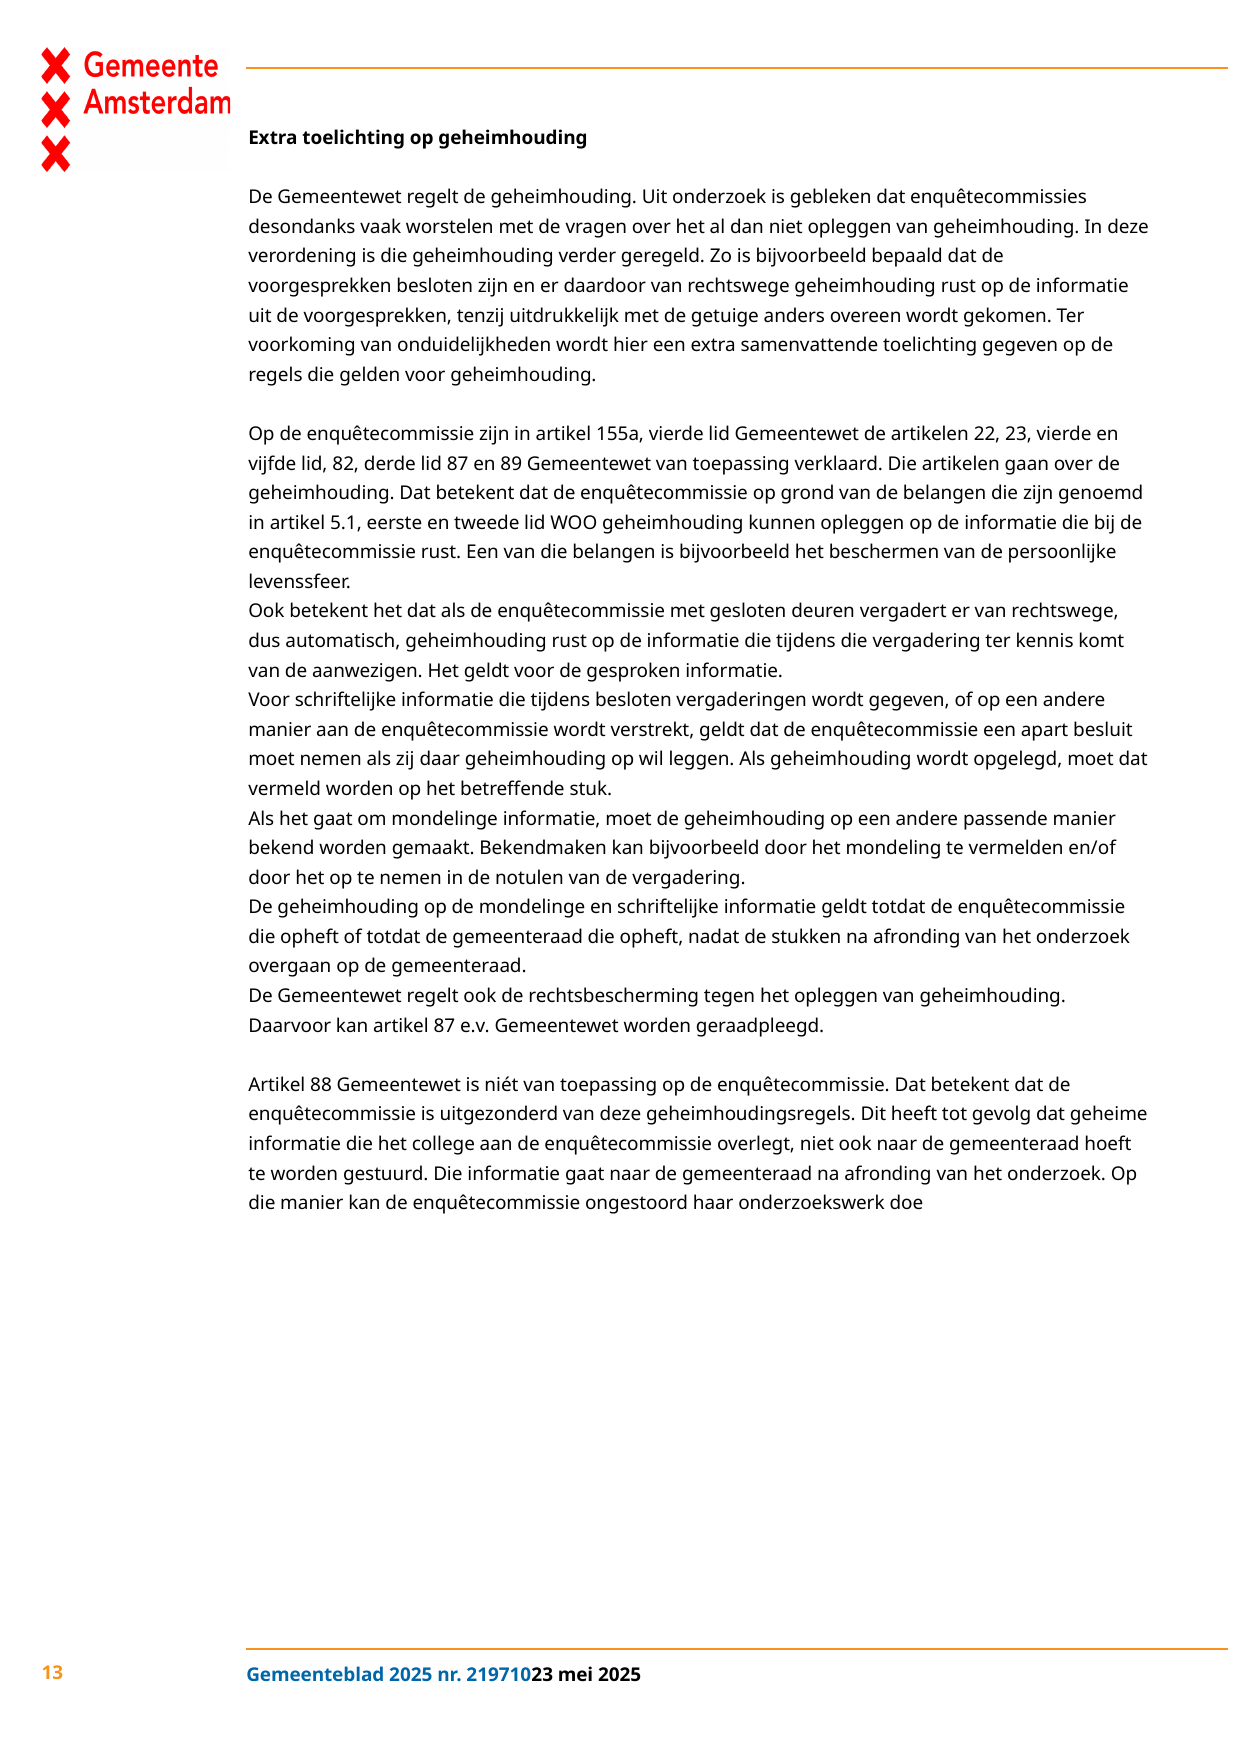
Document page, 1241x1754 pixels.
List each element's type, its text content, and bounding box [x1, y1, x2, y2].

text Als het gaat om mondelinge informatie, moet de geheimhouding op een andere passende manier bekend worden gemaakt. Bekendmaken kan bijvoorbeeld door het mondeling te vermelden en/of door het op te nemen in de notulen van de vergadering. [248, 805, 1152, 890]
text De Gemeentewet regelt de geheimhouding. Uit onderzoek is gebleken dat enquêtecommissies desondanks vaak worstelen met de vragen over het al dan niet opleggen van geheimhouding. In deze verordening is die geheimhouding verder geregeld. Zo is bijvoorbeeld bepaald dat de voorgesprekken besloten zijn en er daardoor van rechtswege geheimhouding rust op de informatie uit de voorgesprekken, tenzij uitdrukkelijk met de getuige anders overeen wordt gekomen. Ter voorkoming van onduidelijkheden wordt hier een extra samenvattende toelichting gegeven op de regels die gelden voor geheimhouding. [248, 183, 1152, 387]
text Op de enquêtecommissie zijn in artikel 155a, vierde lid Gemeentewet de artikelen 22, 23, vierde en vijfde lid, 82, derde lid 87 en 89 Gemeentewet van toepassing verklaard. Die artikelen gaan over de geheimhouding. Dat betekent dat de enquêtecommissie op grond van de belangen die zijn genoemd in artikel 5.1, eerste en tweede lid WOO geheimhouding kunnen opleggen op de informatie die bij de enquêtecommissie rust. Een van die belangen is bijvoorbeeld het beschermen van de persoonlijke levenssfeer. [248, 420, 1152, 594]
picture [41, 47, 231, 172]
text Ook betekent het dat als de enquêtecommissie met gesloten deuren vergadert er van rechtswege, dus automatisch, geheimhouding rust op de informatie die tijdens die vergadering ter kennis komt van de aanwezigen. Het geldt voor de gesproken informatie. [248, 598, 1152, 683]
text De geheimhouding op de mondelinge en schriftelijke informatie geldt totdat de enquêtecommissie die opheft of totdat de gemeenteraad die opheft, nadat de stukken na afronding van het onderzoek overgaan op de gemeenteraad. [248, 893, 1152, 978]
text De Gemeentewet regelt ook de rechtsbescherming tegen het opleggen van geheimhouding. Daarvoor kan artikel 87 e.v. Gemeentewet worden geraadpleegd. [248, 982, 1152, 1038]
text Voor schriftelijke informatie die tijdens besloten vergaderingen wordt gegeven, of op een andere manier aan de enquêtecommissie wordt verstrekt, geldt dat de enquêtecommissie een apart besluit moet nemen als zij daar geheimhouding op wil leggen. Als geheimhouding wordt opgelegd, moet dat vermeld worden op het betreffende stuk. [248, 686, 1152, 801]
text Extra toelichting op geheimhouding [248, 124, 1152, 150]
text Artikel 88 Gemeentewet is niét van toepassing op de enquêtecommissie. Dat betekent dat de enquêtecommissie is uitgezonderd van deze geheimhoudingsregels. Dit heeft tot gevolg dat geheime informatie die het college aan de enquêtecommissie overlegt, niet ook naar de gemeenteraad hoeft te worden gestuurd. Die informatie gaat naar de gemeenteraad na afronding van het onderzoek. Op die manier kan de enquêtecommissie ongestoord haar onderzoekswerk doe [248, 1071, 1152, 1215]
